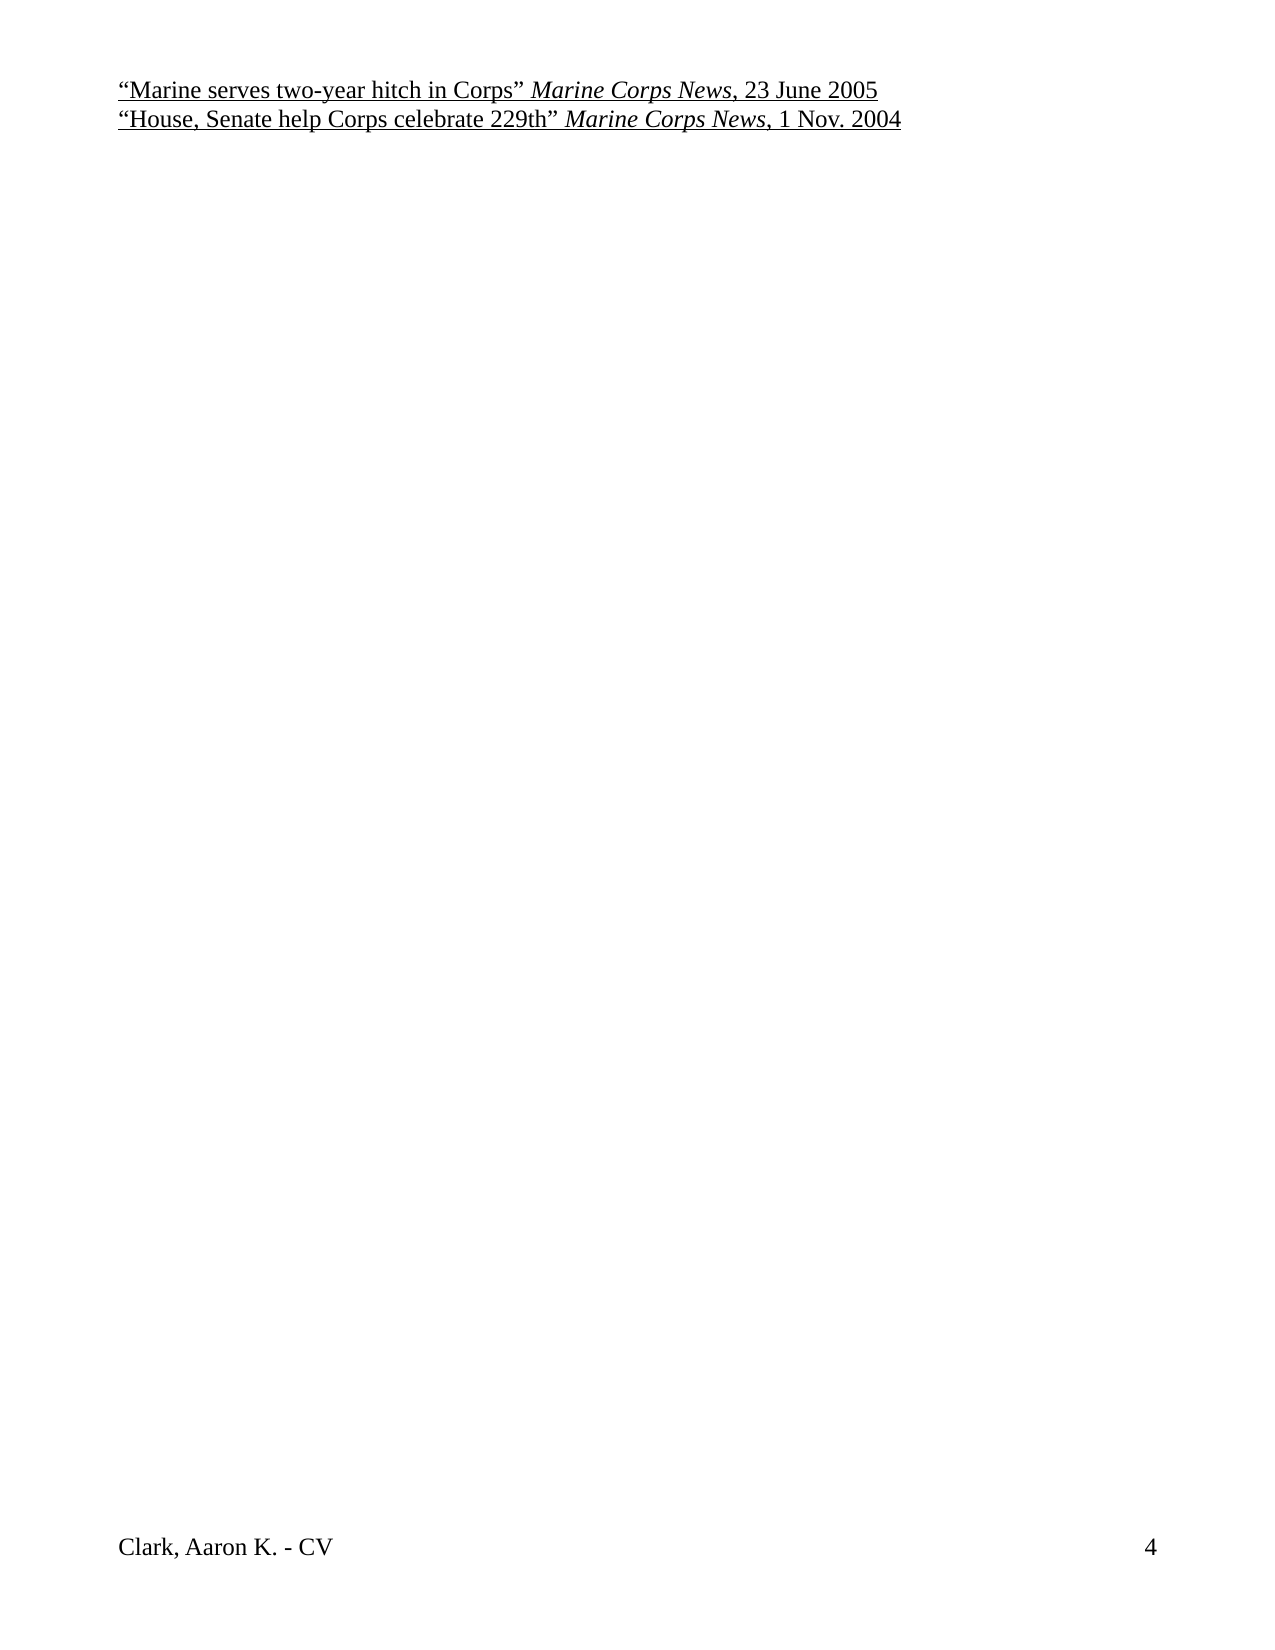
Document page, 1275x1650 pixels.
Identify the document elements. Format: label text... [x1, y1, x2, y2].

text “House, Senate help Corps celebrate 229th” Marine Corps News, 1 Nov. 2004 [118, 104, 1157, 132]
text “Marine serves two-year hitch in Corps” Marine Corps News, 23 June 2005 [118, 75, 1157, 104]
